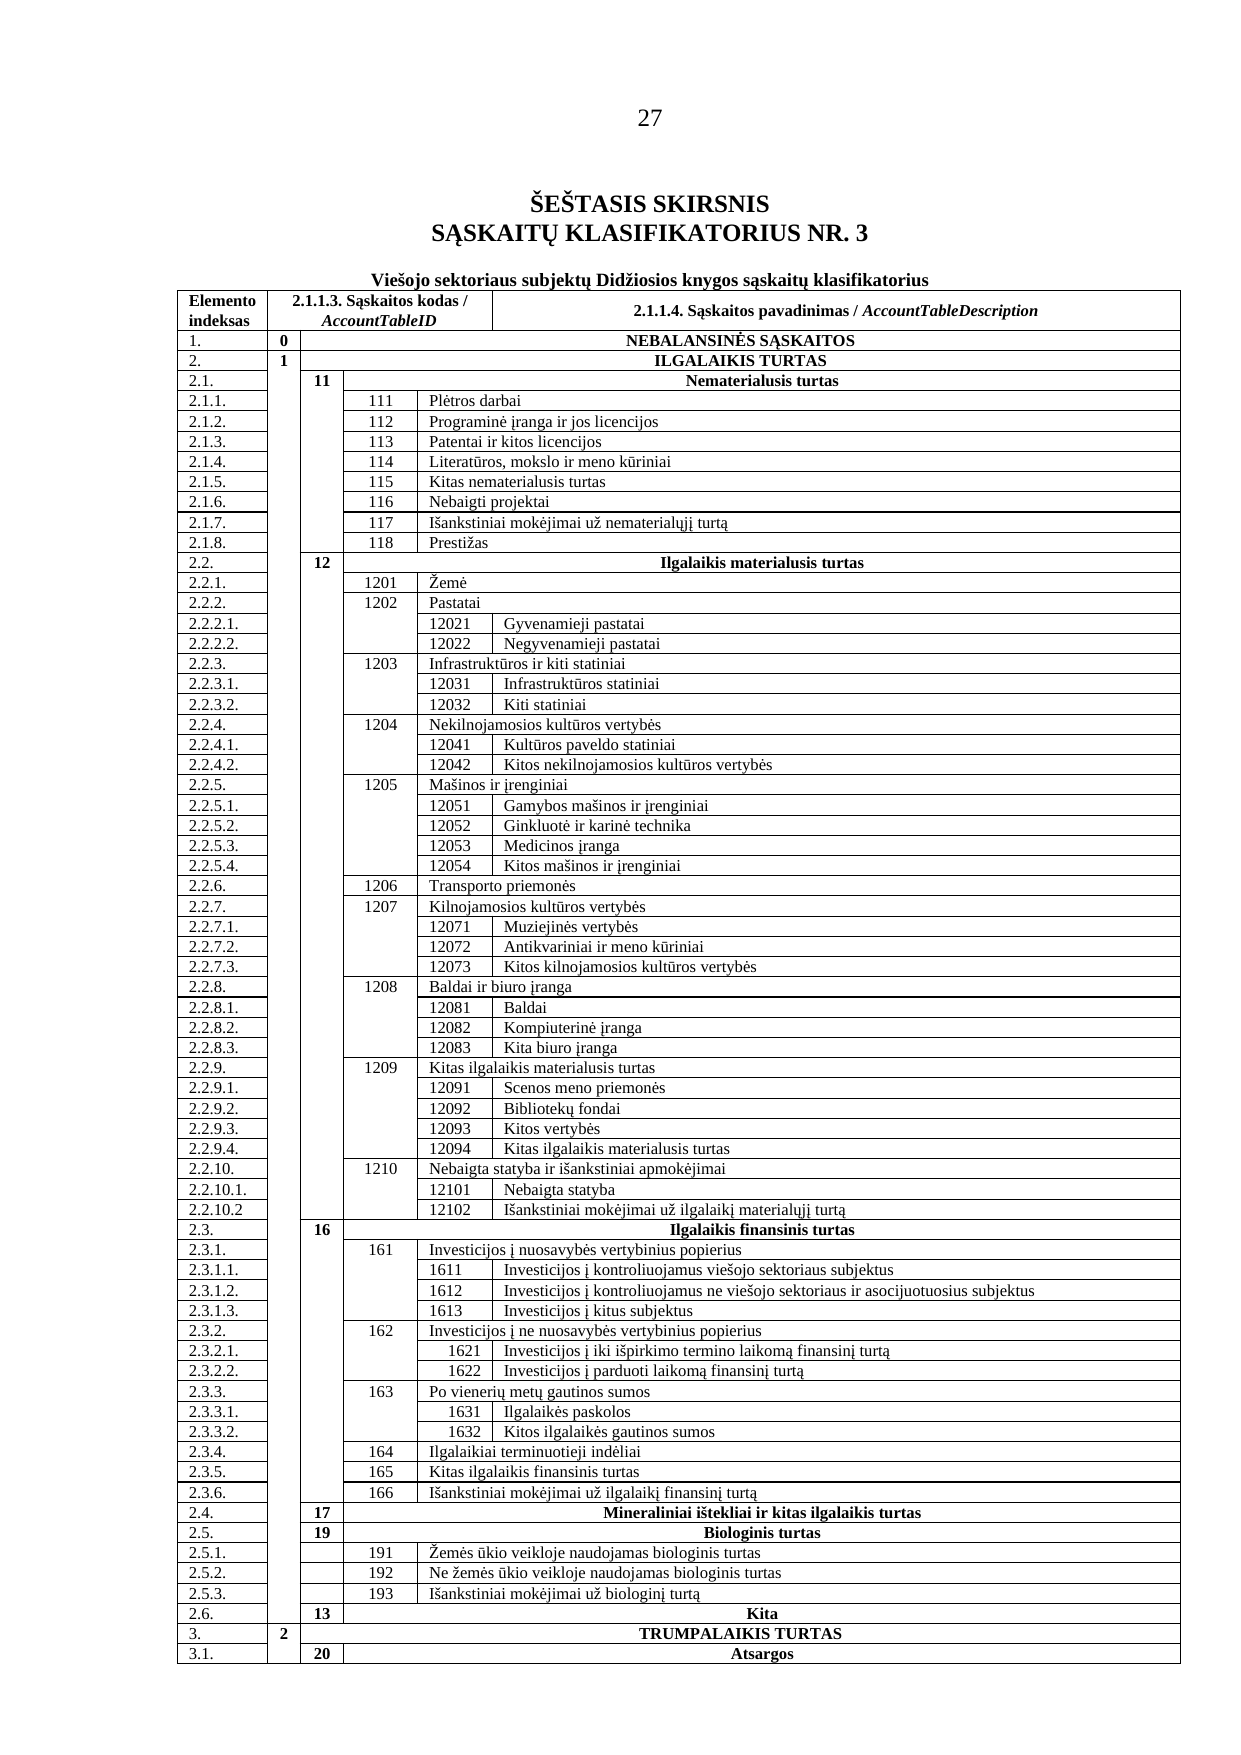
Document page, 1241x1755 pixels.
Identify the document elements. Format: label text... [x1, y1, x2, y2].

table_cell 12094 [418, 1139, 492, 1158]
table_cell 2.3.1.1. [178, 1260, 267, 1279]
table_cell 12041 [418, 735, 492, 754]
table_cell 12031 [418, 674, 492, 693]
table_cell 12 [301, 553, 343, 1219]
table_cell 2.2.1. [178, 573, 267, 592]
table_cell 12102 [418, 1200, 492, 1219]
table_cell 12072 [418, 937, 492, 956]
table_cell 2.2.9.2. [178, 1099, 267, 1118]
table_cell 2.2.8.2. [178, 1018, 267, 1037]
table_cell TRUMPALAIKIS TURTAS [301, 1624, 1180, 1643]
table_cell Antikvariniai ir meno kūriniai [493, 937, 1180, 956]
table_cell 2.4. [178, 1503, 267, 1522]
table_cell Scenos meno priemonės [493, 1078, 1180, 1097]
table_cell 12051 [418, 795, 492, 814]
table_cell Gyvenamieji pastatai [493, 614, 1180, 633]
table_cell 12071 [418, 917, 492, 936]
table_cell 2.2.5. [178, 775, 267, 794]
table_cell Kiti statiniai [493, 694, 1180, 713]
table_cell 2. [178, 351, 267, 370]
table_cell 1622 [418, 1361, 492, 1380]
table_cell 2.3.4. [178, 1442, 267, 1461]
table_cell 2.3.1.3. [178, 1301, 267, 1320]
table_cell Muziejinės vertybės [493, 917, 1180, 936]
table_cell 11 [301, 371, 343, 552]
table_cell Investicijos į kitus subjektus [493, 1301, 1180, 1320]
table_cell 2.2.7.2. [178, 937, 267, 956]
table_cell Ilgalaikis finansinis turtas [344, 1220, 1180, 1239]
table_cell 2.2.9.4. [178, 1139, 267, 1158]
table_cell 2.2.3.1. [178, 674, 267, 693]
table_cell Programinė įranga ir jos licencijos [418, 411, 1180, 431]
table_cell Po vienerių metų gautinos sumos [418, 1381, 1180, 1401]
table_cell 112 [344, 411, 417, 431]
table_cell 2.2.4.2. [178, 755, 267, 774]
table_cell 166 [344, 1483, 417, 1502]
table_cell 1. [178, 331, 267, 350]
table_cell Ne žemės ūkio veikloje naudojamas biologinis turtas [418, 1563, 1180, 1582]
table_cell Nebaigti projektai [418, 492, 1180, 511]
table_cell 2 [268, 1624, 300, 1663]
table_cell Išankstiniai mokėjimai už biologinį turtą [418, 1584, 1180, 1603]
table_cell 12101 [418, 1179, 492, 1198]
table_cell Nebaigta statyba ir išankstiniai apmokėjimai [418, 1159, 1180, 1178]
table_cell 1209 [344, 1058, 417, 1158]
table_cell 3.1. [178, 1644, 267, 1663]
table_cell 2.1.1. [178, 391, 267, 410]
table_cell 2.2.4.1. [178, 735, 267, 754]
table_cell Kilnojamosios kultūros vertybės [418, 896, 1180, 916]
table_cell 2.2.3. [178, 654, 267, 673]
table_cell 2.2.10. [178, 1159, 267, 1178]
table_cell Kitos kilnojamosios kultūros vertybės [493, 957, 1180, 976]
table_cell Ilgalaikiai terminuotieji indėliai [418, 1442, 1180, 1461]
table_cell Investicijos į kontroliuojamus viešojo sektoriaus subjektus [493, 1260, 1180, 1279]
table_cell 2.6. [178, 1604, 267, 1623]
table_cell 12032 [418, 694, 492, 713]
table_cell 1202 [344, 593, 417, 653]
table_cell 115 [344, 472, 417, 491]
table_cell Mašinos ir įrenginiai [418, 775, 1180, 794]
table_cell Išankstiniai mokėjimai už ilgalaikį materialųjį turtą [493, 1200, 1180, 1219]
table_cell 191 [344, 1543, 417, 1562]
table_cell 12073 [418, 957, 492, 976]
table_cell Investicijos į kontroliuojamus ne viešojo sektoriaus ir asocijuotuosius subjektus [493, 1280, 1180, 1299]
table_cell 1210 [344, 1159, 417, 1219]
table_cell 12091 [418, 1078, 492, 1097]
table_cell 193 [344, 1584, 417, 1603]
table_cell Gamybos mašinos ir įrenginiai [493, 795, 1180, 814]
table_cell Išankstiniai mokėjimai už nematerialųjį turtą [418, 513, 1180, 532]
table_cell Kitas ilgalaikis finansinis turtas [418, 1462, 1180, 1481]
table_cell Patentai ir kitos licencijos [418, 432, 1180, 451]
table_cell 2.5. [178, 1523, 267, 1542]
table_cell 0 [268, 331, 300, 350]
table_cell 2.3.3. [178, 1381, 267, 1401]
table_cell 118 [344, 533, 417, 552]
table_header Elemento indeksas [178, 291, 267, 329]
table_cell Investicijos į parduoti laikomą finansinį turtą [493, 1361, 1180, 1380]
table_cell 2.5.1. [178, 1543, 267, 1562]
table_cell 163 [344, 1381, 417, 1441]
table_cell 2.2.9.1. [178, 1078, 267, 1097]
table_cell Kitas ilgalaikis materialusis turtas [418, 1058, 1180, 1077]
table_cell 2.3.2.2. [178, 1361, 267, 1380]
table_cell [301, 1563, 343, 1582]
table_cell 2.3.3.1. [178, 1402, 267, 1421]
table_cell Literatūros, mokslo ir meno kūriniai [418, 452, 1180, 471]
table_cell 13 [301, 1604, 343, 1623]
table_cell Baldai [493, 998, 1180, 1017]
table_cell 1204 [344, 715, 417, 774]
table_header 2.1.1.3. Sąskaitos kodas / AccountTableID [268, 291, 492, 329]
table_cell 161 [344, 1240, 417, 1320]
table_cell Plėtros darbai [418, 391, 1180, 410]
table_cell Nekilnojamosios kultūros vertybės [418, 715, 1180, 734]
table_cell 165 [344, 1462, 417, 1481]
table_cell 2.2.7.1. [178, 917, 267, 936]
table_cell 3. [178, 1624, 267, 1643]
table_cell 2.2.7. [178, 896, 267, 916]
table_cell 111 [344, 391, 417, 410]
table_cell 12022 [418, 634, 492, 653]
table_cell 12052 [418, 816, 492, 835]
table_cell 2.2.5.1. [178, 795, 267, 814]
table_cell 1631 [418, 1402, 492, 1421]
table_cell 2.3.3.2. [178, 1422, 267, 1441]
table_cell 192 [344, 1563, 417, 1582]
table_cell 117 [344, 513, 417, 532]
table_cell 1621 [418, 1341, 492, 1360]
table_cell Nebaigta statyba [493, 1179, 1180, 1198]
table_cell 2.2.7.3. [178, 957, 267, 976]
table_cell 12053 [418, 836, 492, 855]
table_cell NEBALANSINĖS SĄSKAITOS [301, 331, 1180, 350]
table_cell Biologinis turtas [344, 1523, 1180, 1542]
text ŠEŠTASIS SKIRSNIS [177, 189, 1122, 218]
table_cell 2.2.2.1. [178, 614, 267, 633]
table_cell 2.3.6. [178, 1483, 267, 1502]
table_cell 20 [301, 1644, 343, 1663]
table_cell 1203 [344, 654, 417, 713]
table_cell 2.1.7. [178, 513, 267, 532]
text SĄSKAITŲ KLASIFIKATORIUS NR. 3 [177, 218, 1122, 247]
table_cell Bibliotekų fondai [493, 1099, 1180, 1118]
table_cell Medicinos įranga [493, 836, 1180, 855]
table_cell 2.2.10.1. [178, 1179, 267, 1198]
table_cell Infrastruktūros statiniai [493, 674, 1180, 693]
table_cell 2.2.2.2. [178, 634, 267, 653]
table_cell 2.3.5. [178, 1462, 267, 1481]
table_cell 12082 [418, 1018, 492, 1037]
table_cell 12081 [418, 998, 492, 1017]
table_cell 12083 [418, 1038, 492, 1057]
table_cell 114 [344, 452, 417, 471]
table_cell 2.2.6. [178, 876, 267, 895]
table_cell 2.3. [178, 1220, 267, 1239]
table_cell 2.1.4. [178, 452, 267, 471]
table_cell 1201 [344, 573, 417, 592]
table_cell Ilgalaikės paskolos [493, 1402, 1180, 1421]
table_cell 1206 [344, 876, 417, 895]
table_cell 12092 [418, 1099, 492, 1118]
table_cell 1 [268, 351, 300, 1623]
table_header 2.1.1.4. Sąskaitos pavadinimas / AccountTableDescription [493, 291, 1180, 329]
table_cell 2.2.8.3. [178, 1038, 267, 1057]
table_cell [301, 1584, 343, 1603]
text Viešojo sektoriaus subjektų Didžiosios knygos sąskaitų klasifikatorius [177, 269, 1122, 290]
table_cell 17 [301, 1503, 343, 1522]
table_cell 1632 [418, 1422, 492, 1441]
table_cell Ilgalaikis materialusis turtas [344, 553, 1180, 572]
table_cell 2.2.10.2 [178, 1200, 267, 1219]
table_cell ILGALAIKIS TURTAS [301, 351, 1180, 370]
table_cell Kita biuro įranga [493, 1038, 1180, 1057]
table_cell 1612 [418, 1280, 492, 1299]
table_cell Atsargos [344, 1644, 1180, 1663]
table_cell 12042 [418, 755, 492, 774]
table_cell Infrastruktūros ir kiti statiniai [418, 654, 1180, 673]
table_cell 2.2.8.1. [178, 998, 267, 1017]
table_cell [301, 1543, 343, 1562]
table_cell Žemė [418, 573, 1180, 592]
table_cell Kitos vertybės [493, 1119, 1180, 1138]
table_cell 2.2.9. [178, 1058, 267, 1077]
table_cell 1205 [344, 775, 417, 875]
table_cell Kompiuterinė įranga [493, 1018, 1180, 1037]
table_cell 2.1.3. [178, 432, 267, 451]
table_cell 2.1.6. [178, 492, 267, 511]
table_cell 2.1.8. [178, 533, 267, 552]
table_cell Kitas ilgalaikis materialusis turtas [493, 1139, 1180, 1158]
table_cell Žemės ūkio veikloje naudojamas biologinis turtas [418, 1543, 1180, 1562]
table_cell 1611 [418, 1260, 492, 1279]
table_cell 2.2.5.4. [178, 856, 267, 875]
table_cell Nematerialusis turtas [344, 371, 1180, 390]
table_cell 2.2.3.2. [178, 694, 267, 713]
table_cell 12021 [418, 614, 492, 633]
table_cell 2.2.8. [178, 977, 267, 996]
table_cell 116 [344, 492, 417, 511]
table_cell Investicijos į ne nuosavybės vertybinius popierius [418, 1321, 1180, 1340]
table_cell Transporto priemonės [418, 876, 1180, 895]
table_cell 12054 [418, 856, 492, 875]
table_cell Negyvenamieji pastatai [493, 634, 1180, 653]
table_cell Išankstiniai mokėjimai už ilgalaikį finansinį turtą [418, 1483, 1180, 1502]
table_cell 19 [301, 1523, 343, 1542]
table_cell 2.3.2. [178, 1321, 267, 1340]
table_cell Kultūros paveldo statiniai [493, 735, 1180, 754]
table_cell 2.3.1. [178, 1240, 267, 1259]
table_cell Pastatai [418, 593, 1180, 612]
table_cell 2.3.1.2. [178, 1280, 267, 1299]
table_cell 2.1.5. [178, 472, 267, 491]
table_cell Kitos nekilnojamosios kultūros vertybės [493, 755, 1180, 774]
table_cell Kita [344, 1604, 1180, 1623]
table_cell Kitos ilgalaikės gautinos sumos [493, 1422, 1180, 1441]
table_cell 16 [301, 1220, 343, 1502]
table_cell 2.5.2. [178, 1563, 267, 1582]
table_cell 113 [344, 432, 417, 451]
table_cell 1208 [344, 977, 417, 1057]
table_cell 2.2.2. [178, 593, 267, 612]
table_cell 2.2.9.3. [178, 1119, 267, 1138]
table_cell 2.2. [178, 553, 267, 572]
table_cell Baldai ir biuro įranga [418, 977, 1180, 996]
table_cell 2.1.2. [178, 411, 267, 431]
table_cell Mineraliniai ištekliai ir kitas ilgalaikis turtas [344, 1503, 1180, 1522]
table_cell 1613 [418, 1301, 492, 1320]
table_cell 162 [344, 1321, 417, 1380]
table_cell 12093 [418, 1119, 492, 1138]
table_cell Kitas nematerialusis turtas [418, 472, 1180, 491]
table_cell Ginkluotė ir karinė technika [493, 816, 1180, 835]
table_cell 2.2.5.3. [178, 836, 267, 855]
table_cell Kitos mašinos ir įrenginiai [493, 856, 1180, 875]
table_cell 2.2.4. [178, 715, 267, 734]
table_cell 2.5.3. [178, 1584, 267, 1603]
table_cell 2.3.2.1. [178, 1341, 267, 1360]
table_cell 2.1. [178, 371, 267, 390]
table_cell 1207 [344, 896, 417, 976]
table_cell Investicijos į nuosavybės vertybinius popierius [418, 1240, 1180, 1259]
table_cell 164 [344, 1442, 417, 1461]
table_cell 2.2.5.2. [178, 816, 267, 835]
table_cell Investicijos į iki išpirkimo termino laikomą finansinį turtą [493, 1341, 1180, 1360]
table_cell Prestižas [418, 533, 1180, 552]
